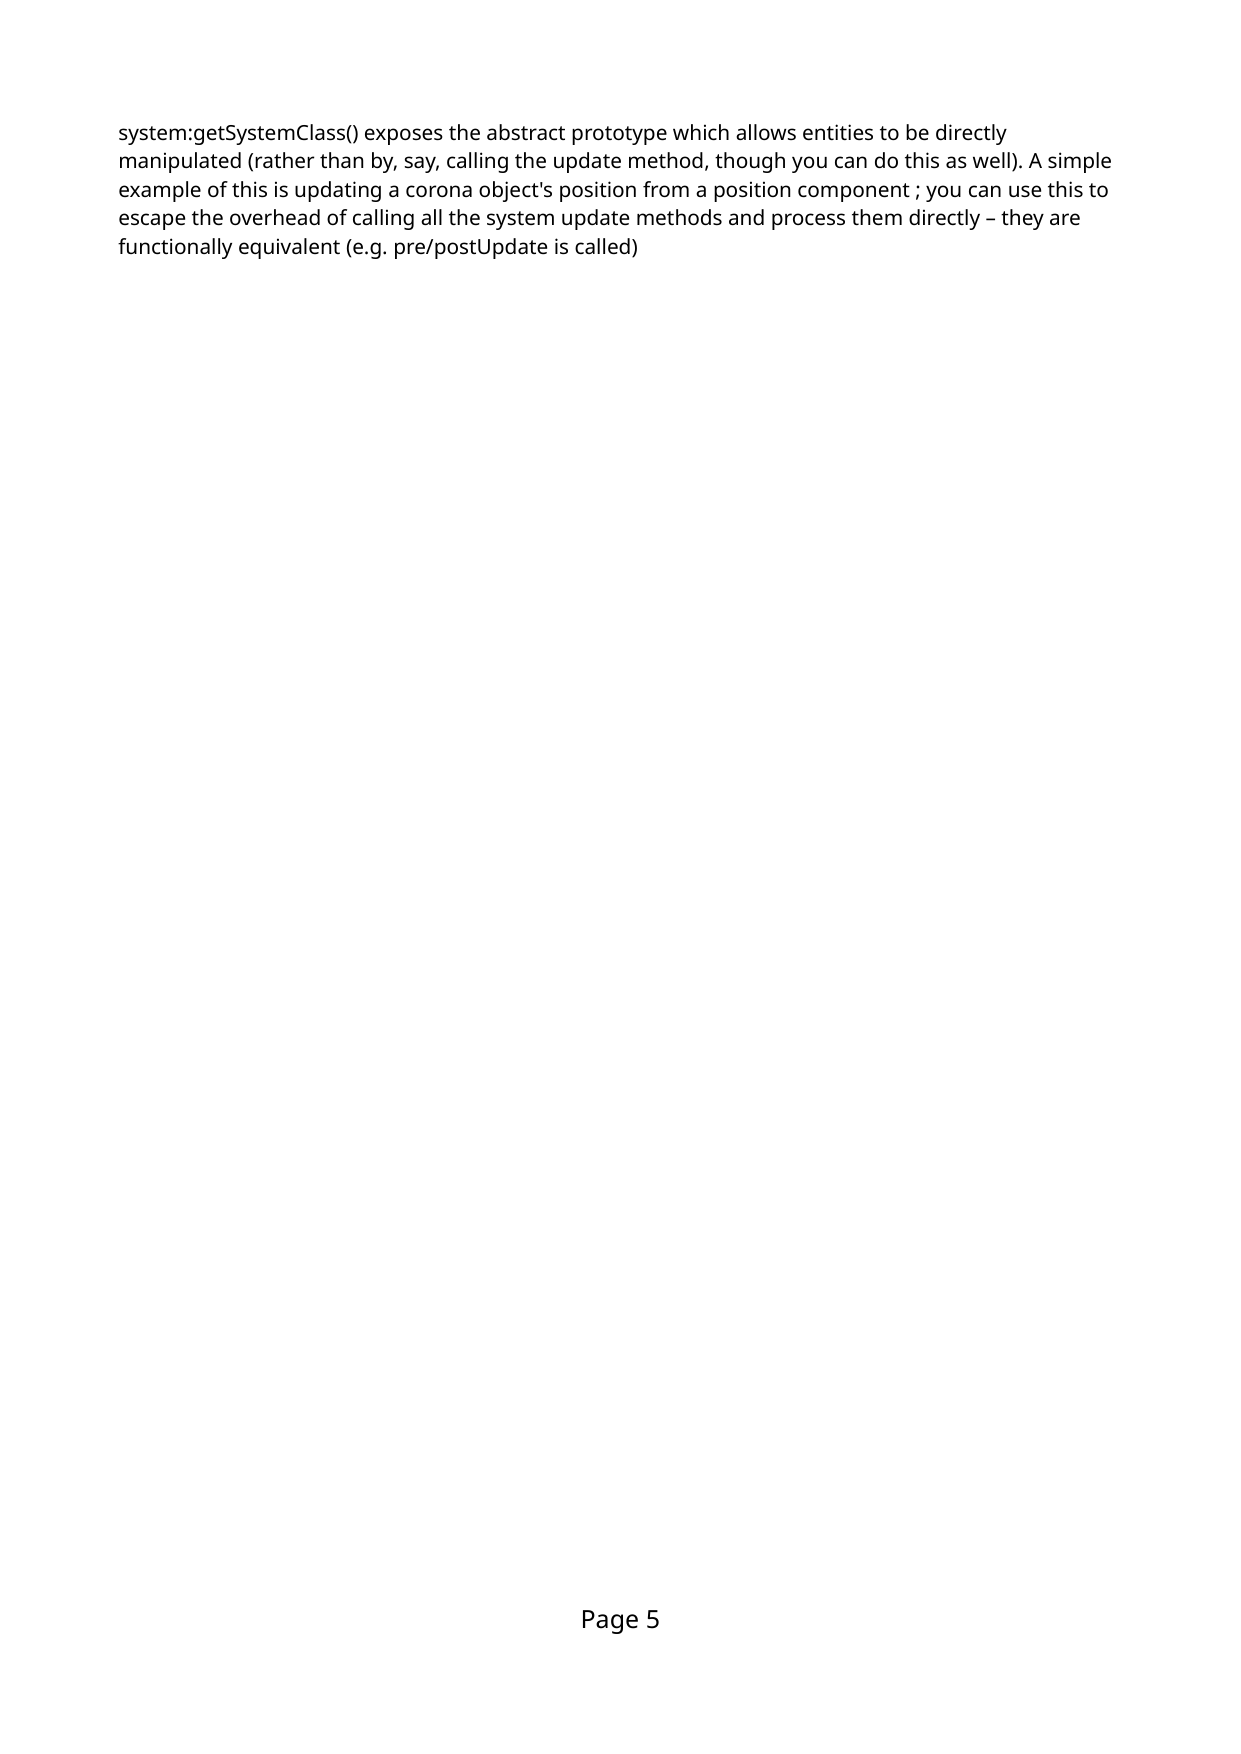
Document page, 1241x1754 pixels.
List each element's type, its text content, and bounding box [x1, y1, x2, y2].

text system:getSystemClass() exposes the abstract prototype which allows entities to be directly manipulated (rather than by, say, calling the update method, though you can do this as well). A simple example of this is updating a corona object's position from a position component ; you can use this to escape the overhead of calling all the system update methods and process them directly – they are functionally equivalent (e.g. pre/postUpdate is called) [118, 118, 1122, 260]
